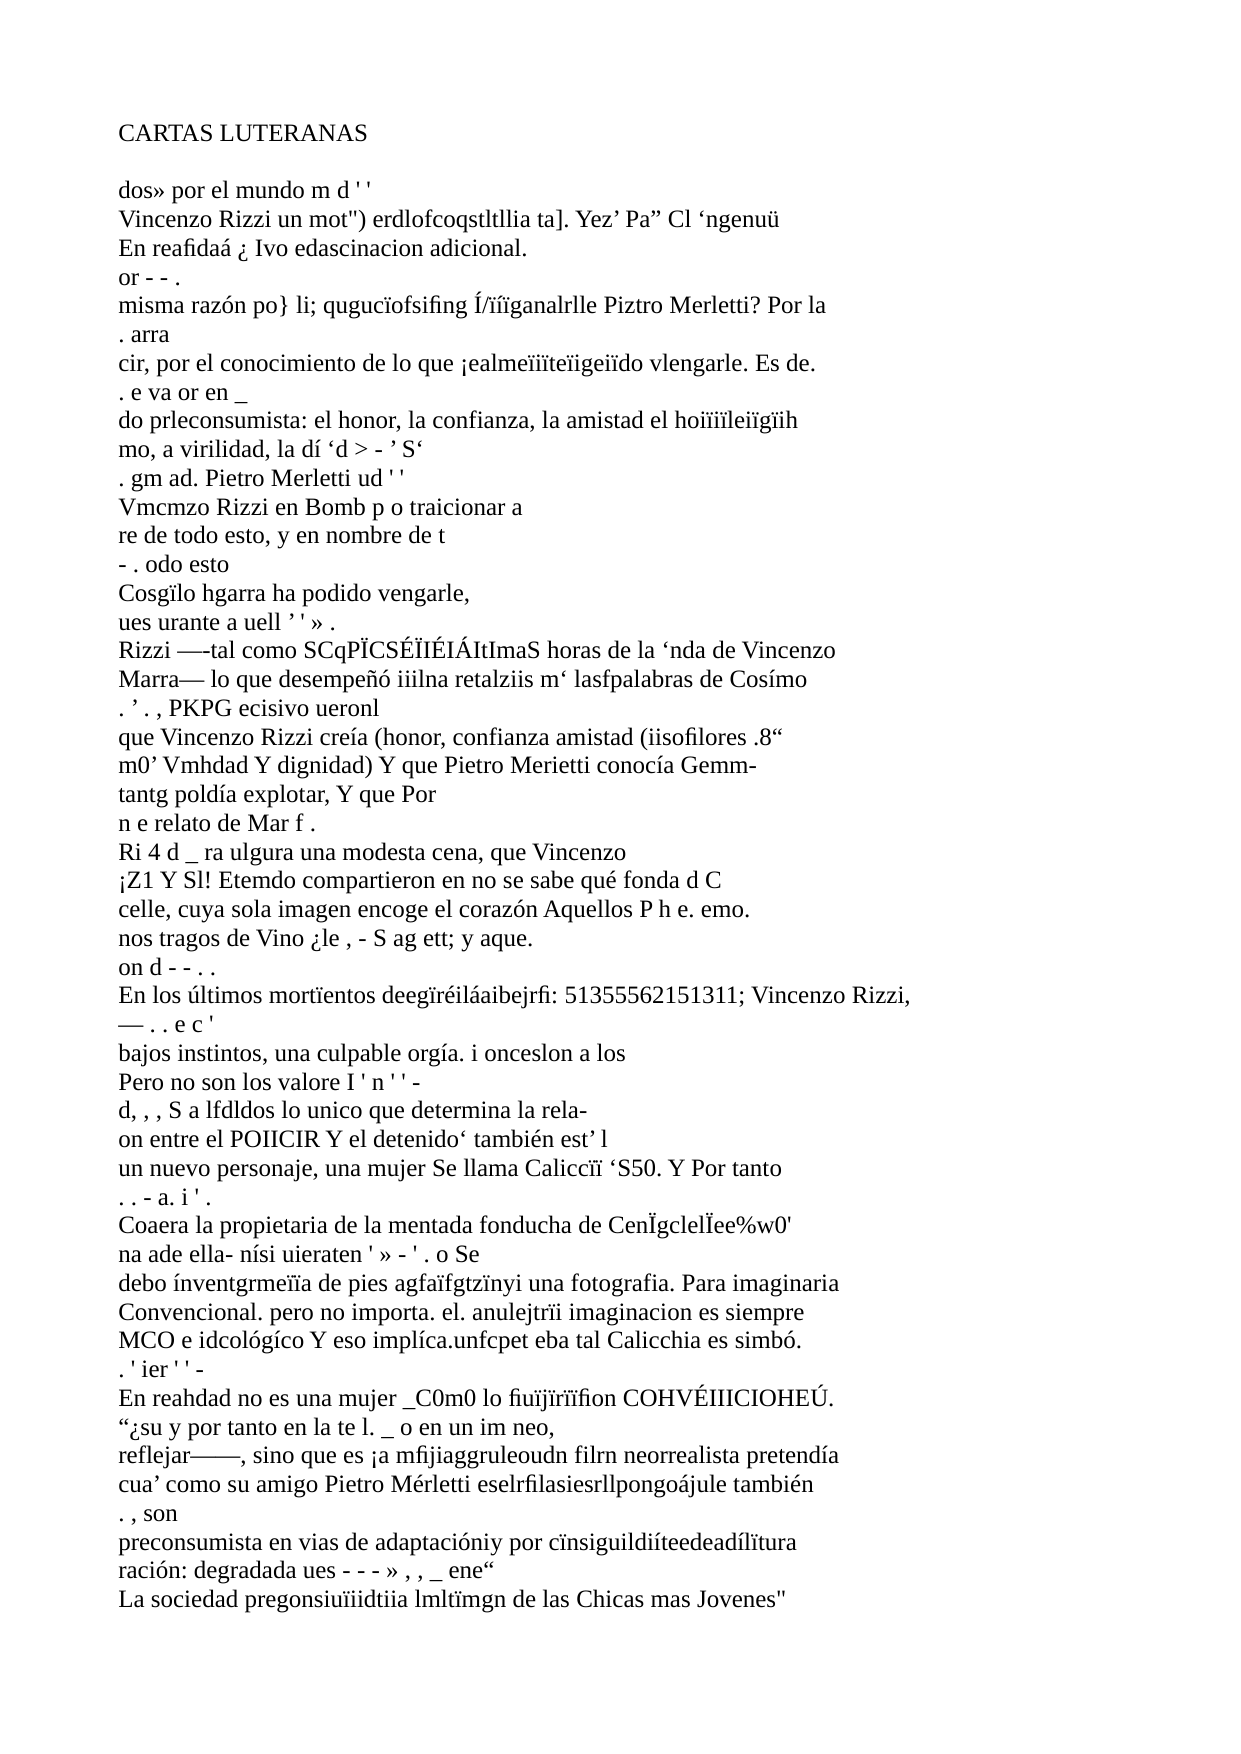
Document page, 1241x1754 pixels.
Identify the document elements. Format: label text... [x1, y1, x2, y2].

text re de todo esto, y en nombre de t [118, 521, 1122, 549]
text . arra [118, 319, 1122, 348]
text . , son [118, 1498, 1122, 1527]
text on entre el POIICIR Y el detenido‘ también est’ l [118, 1124, 1122, 1153]
text Vincenzo Rizzi un mot") erdlofcoqstltllia ta]. Yez’ Pa” Cl ‘ngenuü [118, 204, 1122, 233]
text que Vincenzo Rizzi creía (honor, confianza amistad (iisoﬁlores .8“ [118, 722, 1122, 751]
text ración: degradada ues - - - » , , _ ene“ [118, 1556, 1122, 1584]
text d, , , S a lfdldos lo unico que determina la rela- [118, 1096, 1122, 1124]
text preconsumista en vias de adaptacióniy por cïnsiguildiíteedeadílïtura [118, 1527, 1122, 1556]
text - . odo esto [118, 549, 1122, 578]
text . ' ier ' ' - [118, 1354, 1122, 1383]
text n e relato de Mar f . [118, 808, 1122, 837]
text La sociedad pregonsiuïiidtiia lmltïmgn de las Chicas mas Jovenes" [118, 1584, 1122, 1613]
text . gm ad. Pietro Merletti ud ' ' [118, 463, 1122, 492]
text cua’ como su amigo Pietro Mérletti eselrﬁlasiesrllpongoájule también [118, 1469, 1122, 1498]
text reflejar——, sino que es ¡a mﬁjiaggruleoudn filrn neorrealista pretendía [118, 1441, 1122, 1469]
text or - - . [118, 262, 1122, 291]
text Rizzi —-tal como SCqPÏCSÉÏIÉIÁItImaS horas de la ‘nda de Vincenzo [118, 636, 1122, 664]
text do prleconsumista: el honor, la confianza, la amistad el hoiïiïleiïgïih [118, 406, 1122, 434]
text ¡Z1 Y Sl! Etemdo compartieron en no se sabe qué fonda d C [118, 866, 1122, 894]
text En los últimos mortïentos deegïréiláaibejrﬁ: 51355562151311; Vincenzo Rizzi, [118, 981, 1122, 1009]
text “¿su y por tanto en la te l. _ o en un im neo, [118, 1412, 1122, 1441]
text bajos instintos, una culpable orgía. i onceslon a los [118, 1038, 1122, 1067]
text Cosgïlo hgarra ha podido vengarle, [118, 578, 1122, 607]
text En reahdad no es una mujer _C0m0 lo ﬁuïjïrïïﬁon COHVÉIIICIOHEÚ. [118, 1383, 1122, 1412]
text celle, cuya sola imagen encoge el corazón Aquellos P h e. emo. [118, 894, 1122, 923]
text . e va or en _ [118, 377, 1122, 406]
text Pero no son los valore I ' n ' ' - [118, 1067, 1122, 1096]
text En reaﬁdaá ¿ Ivo edascinacion adicional. [118, 233, 1122, 262]
text . ’ . , PKPG ecisivo ueronl [118, 693, 1122, 722]
text cir, por el conocimiento de lo que ¡ealmeïiïteïigeiïdo vlengarle. Es de. [118, 348, 1122, 377]
text CARTAS LUTERANAS [118, 118, 1122, 147]
text dos» por el mundo m d ' ' [118, 176, 1122, 204]
text un nuevo personaje, una mujer Se llama Caliccïï ‘S50. Y Por tanto [118, 1153, 1122, 1182]
text — . . e c ' [118, 1009, 1122, 1038]
text . . - a. i ' . [118, 1182, 1122, 1211]
text debo ínventgrmeïïa de pies agfaïfgtzïnyi una fotografia. Para imaginaria [118, 1268, 1122, 1297]
text ues urante a uell ’ ' » . [118, 607, 1122, 636]
text m0’ Vmhdad Y dignidad) Y que Pietro Merietti conocía Gemm- [118, 751, 1122, 779]
text Coaera la propietaria de la mentada fonducha de CenÏgclelÏee%w0' [118, 1211, 1122, 1239]
text tantg poldía explotar, Y que Por [118, 779, 1122, 808]
text nos tragos de Vino ¿le , - S ag ett; y aque. [118, 923, 1122, 952]
text Ri 4 d _ ra ulgura una modesta cena, que Vincenzo [118, 837, 1122, 866]
text MCO e idcológíco Y eso implíca.unfcpet eba tal Calicchia es simbó. [118, 1326, 1122, 1354]
text on d - - . . [118, 952, 1122, 981]
text Convencional. pero no importa. el. anulejtrïi imaginacion es siempre [118, 1297, 1122, 1326]
text misma razón po} li; qugucïofsiﬁng Í/ïíïganalrlle Piztro Merletti? Por la [118, 291, 1122, 319]
text Marra— lo que desempeñó iiilna retalziis m‘ lasfpalabras de Cosímo [118, 664, 1122, 693]
text mo, a virilidad, la dí ‘d > - ’ S‘ [118, 434, 1122, 463]
text Vmcmzo Rizzi en Bomb p o traicionar a [118, 492, 1122, 521]
text na ade ella- nísi uieraten ' » - ' . o Se [118, 1239, 1122, 1268]
